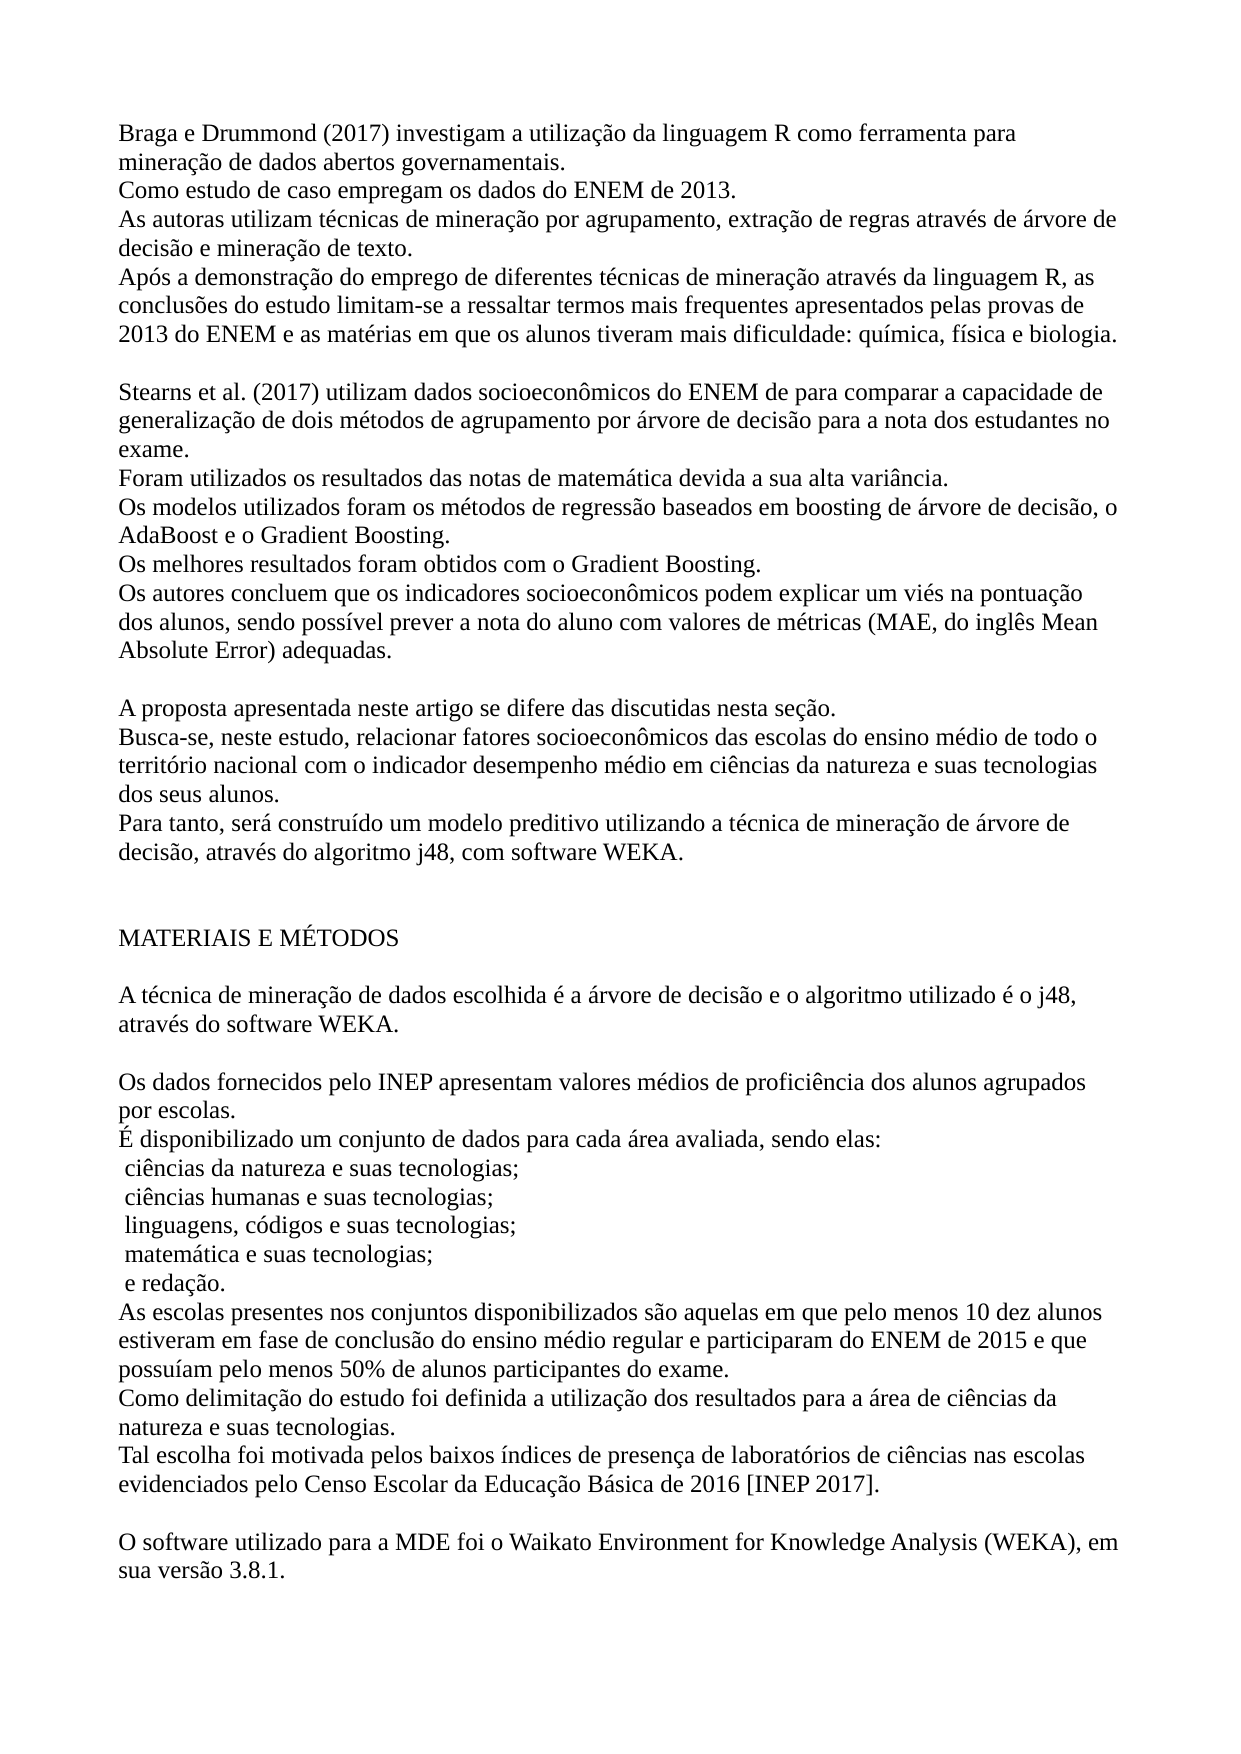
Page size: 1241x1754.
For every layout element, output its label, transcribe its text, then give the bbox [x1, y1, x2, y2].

text ciências humanas e suas tecnologias; [118, 1182, 1122, 1211]
text O software utilizado para a MDE foi o Waikato Environment for Knowledge Analysis (WEKA), em sua versão 3.8.1. [118, 1527, 1122, 1584]
text e redação. [118, 1268, 1122, 1297]
text Após a demonstração do emprego de diferentes técnicas de mineração através da linguagem R, as conclusões do estudo limitam-se a ressaltar termos mais frequentes apresentados pelas provas de 2013 do ENEM e as matérias em que os alunos tiveram mais dificuldade: química, física e biologia. [118, 262, 1122, 348]
text MATERIAIS E MÉTODOS [118, 923, 1122, 952]
text Como delimitação do estudo foi definida a utilização dos resultados para a área de ciências da natureza e suas tecnologias. [118, 1383, 1122, 1441]
text Foram utilizados os resultados das notas de matemática devida a sua alta variância. [118, 463, 1122, 492]
text Os dados fornecidos pelo INEP apresentam valores médios de proficiência dos alunos agrupados por escolas. [118, 1067, 1122, 1124]
text Para tanto, será construído um modelo preditivo utilizando a técnica de mineração de árvore de decisão, através do algoritmo j48, com software WEKA. [118, 808, 1122, 866]
text As autoras utilizam técnicas de mineração por agrupamento, extração de regras através de árvore de decisão e mineração de texto. [118, 204, 1122, 262]
text É disponibilizado um conjunto de dados para cada área avaliada, sendo elas: [118, 1124, 1122, 1153]
text A técnica de mineração de dados escolhida é a árvore de decisão e o algoritmo utilizado é o j48, através do software WEKA. [118, 981, 1122, 1038]
text Os melhores resultados foram obtidos com o Gradient Boosting. [118, 549, 1122, 578]
text A proposta apresentada neste artigo se difere das discutidas nesta seção. [118, 693, 1122, 722]
text Tal escolha foi motivada pelos baixos índices de presença de laboratórios de ciências nas escolas evidenciados pelo Censo Escolar da Educação Básica de 2016 [INEP 2017]. [118, 1441, 1122, 1498]
text Busca-se, neste estudo, relacionar fatores socioeconômicos das escolas do ensino médio de todo o território nacional com o indicador desempenho médio em ciências da natureza e suas tecnologias dos seus alunos. [118, 722, 1122, 808]
text matemática e suas tecnologias; [118, 1239, 1122, 1268]
text Como estudo de caso empregam os dados do ENEM de 2013. [118, 176, 1122, 204]
text linguagens, códigos e suas tecnologias; [118, 1211, 1122, 1239]
text ciências da natureza e suas tecnologias; [118, 1153, 1122, 1182]
text Braga e Drummond (2017) investigam a utilização da linguagem R como ferramenta para mineração de dados abertos governamentais. [118, 118, 1122, 176]
text Os modelos utilizados foram os métodos de regressão baseados em boosting de árvore de decisão, o AdaBoost e o Gradient Boosting. [118, 492, 1122, 549]
text Os autores concluem que os indicadores socioeconômicos podem explicar um viés na pontuação dos alunos, sendo possível prever a nota do aluno com valores de métricas (MAE, do inglês Mean Absolute Error) adequadas. [118, 578, 1122, 664]
text As escolas presentes nos conjuntos disponibilizados são aquelas em que pelo menos 10 dez alunos estiveram em fase de conclusão do ensino médio regular e participaram do ENEM de 2015 e que possuíam pelo menos 50% de alunos participantes do exame. [118, 1297, 1122, 1383]
text Stearns et al. (2017) utilizam dados socioeconômicos do ENEM de para comparar a capacidade de generalização de dois métodos de agrupamento por árvore de decisão para a nota dos estudantes no exame. [118, 377, 1122, 463]
